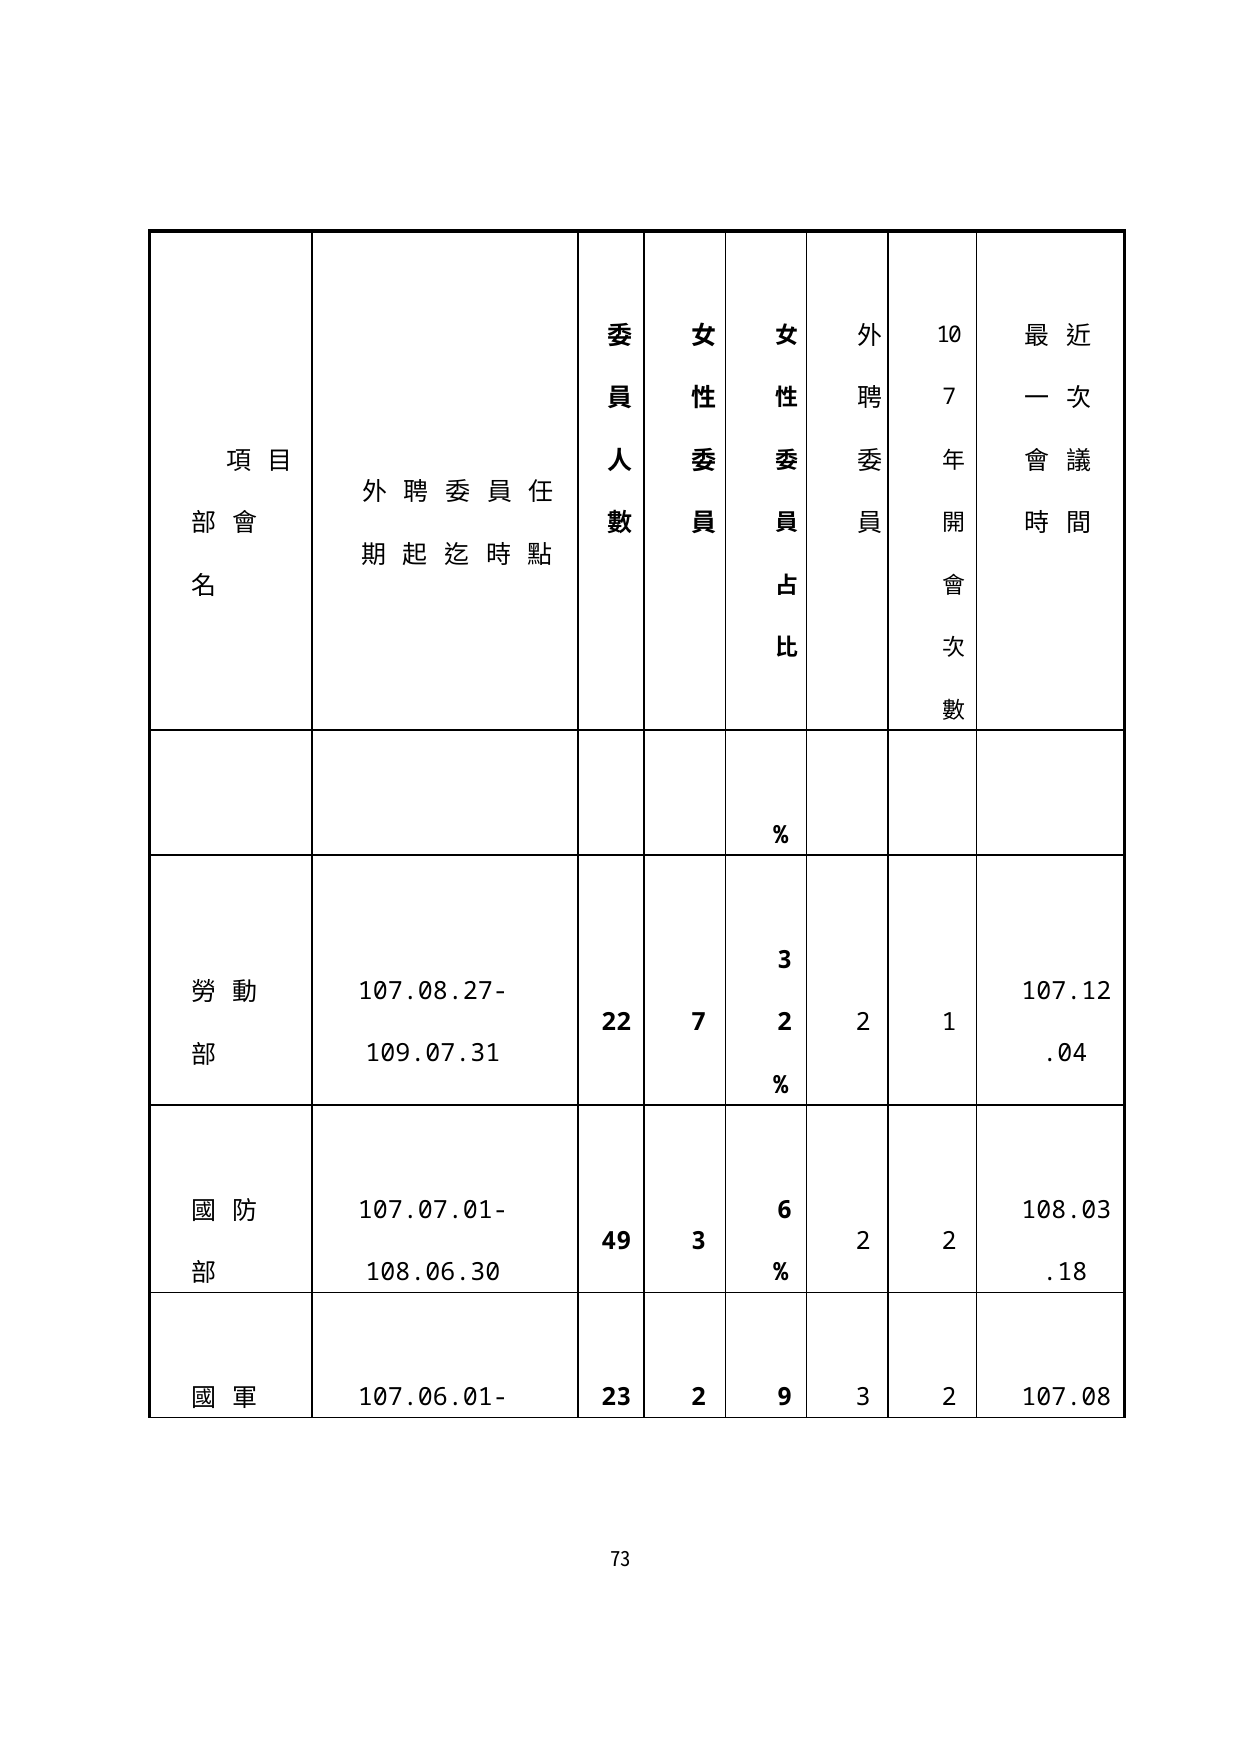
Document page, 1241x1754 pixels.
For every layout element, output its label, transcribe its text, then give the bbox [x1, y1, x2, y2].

table_header 外聘委員 [807, 233, 887, 729]
table_cell [889, 731, 976, 854]
table_cell 9 [726, 1293, 806, 1417]
table_cell 107.07.01-108.06.30 [313, 1106, 577, 1292]
table_cell 2 [807, 856, 887, 1104]
table_cell [645, 731, 725, 854]
table_header 最近一次會議時間 [977, 233, 1123, 729]
table_cell 23 [579, 1293, 643, 1417]
table_header 外聘委員任期起迄時點 [313, 233, 577, 729]
table_cell 3 [645, 1106, 725, 1292]
table_cell 22 [579, 856, 643, 1104]
table_cell 49 [579, 1106, 643, 1292]
table_cell 3 [807, 1293, 887, 1417]
table_cell 6% [726, 1106, 806, 1292]
table_header 107年開會次數 [889, 233, 976, 729]
table_cell 國防部 [151, 1106, 311, 1292]
table_cell 7 [645, 856, 725, 1104]
table_cell 107.08 [977, 1293, 1123, 1417]
table_header 委員人數 [579, 233, 643, 729]
table_cell 32% [726, 856, 806, 1104]
table_cell 107.08.27-109.07.31 [313, 856, 577, 1104]
table_header 女性委員占比 [726, 233, 806, 729]
table_cell % [726, 731, 806, 854]
table_header 項目 部會名 [151, 233, 311, 729]
table_cell 2 [889, 1293, 976, 1417]
table_cell 108.03.18 [977, 1106, 1123, 1292]
table_cell [151, 731, 311, 854]
table_cell 勞動部 [151, 856, 311, 1104]
table_header 女性委員 [645, 233, 725, 729]
table_cell 107.06.01- [313, 1293, 577, 1417]
table_cell 2 [645, 1293, 725, 1417]
table_cell [977, 731, 1123, 854]
table_cell 2 [807, 1106, 887, 1292]
table_cell 2 [889, 1106, 976, 1292]
table_cell 1 [889, 856, 976, 1104]
table_cell [313, 731, 577, 854]
table_cell [807, 731, 887, 854]
table_cell 國軍 [151, 1293, 311, 1417]
table_cell [579, 731, 643, 854]
table_cell 107.12.04 [977, 856, 1123, 1104]
